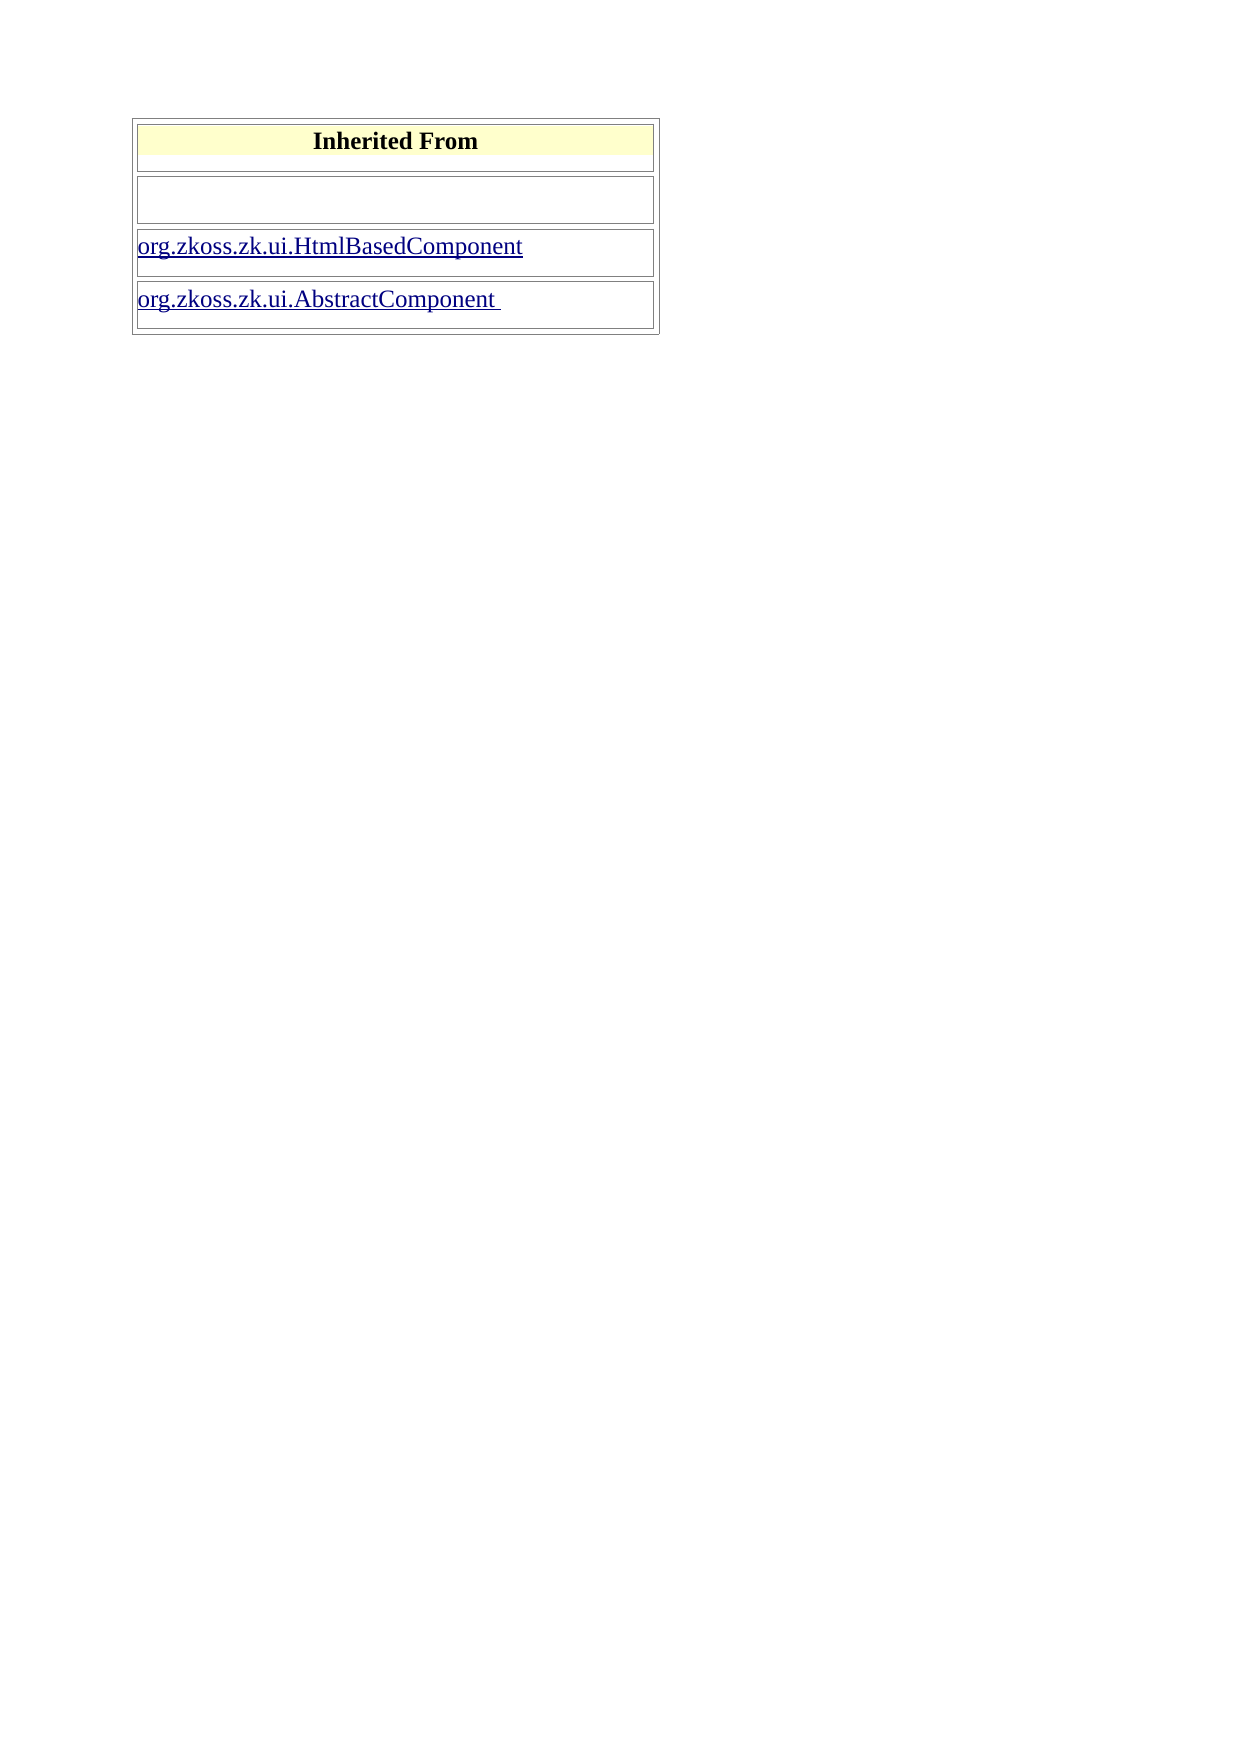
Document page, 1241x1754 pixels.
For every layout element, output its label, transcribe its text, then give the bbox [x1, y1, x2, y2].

table_cell org.zkoss.zk.ui.AbstractComponent [134, 276, 656, 328]
table_cell [134, 171, 656, 223]
table_header Inherited From [134, 119, 656, 171]
table_cell org.zkoss.zk.ui.HtmlBasedComponent [134, 223, 656, 276]
